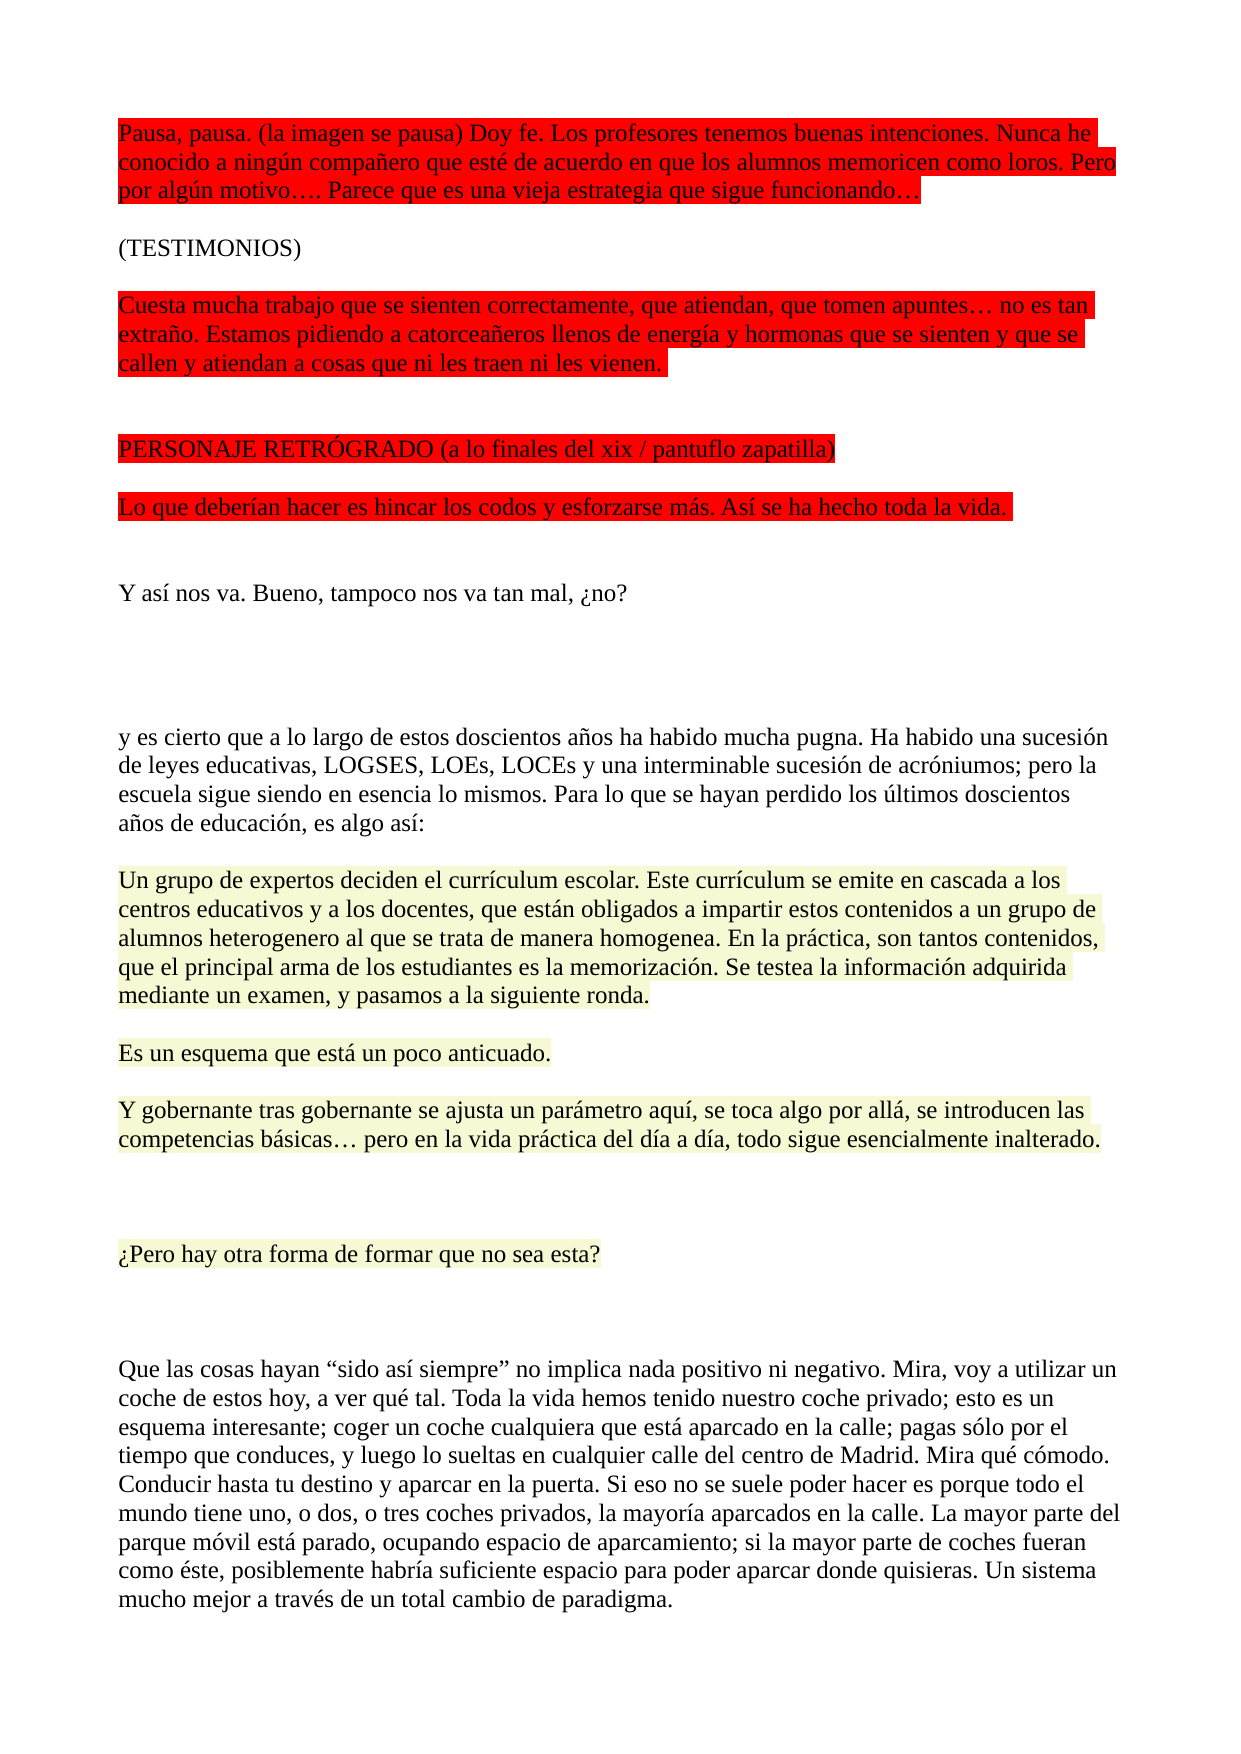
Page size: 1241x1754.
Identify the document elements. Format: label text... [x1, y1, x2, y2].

text Pausa, pausa. (la imagen se pausa) Doy fe. Los profesores tenemos buenas intenciones. Nunca he conocido a ningún compañero que esté de acuerdo en que los alumnos memoricen como loros. Pero por algún motivo…. Parece que es una vieja estrategia que sigue funcionando… [118, 118, 1122, 204]
text ¿Pero hay otra forma de formar que no sea esta? [118, 1239, 1122, 1268]
text Un grupo de expertos deciden el currículum escolar. Este currículum se emite en cascada a los centros educativos y a los docentes, que están obligados a impartir estos contenidos a un grupo de alumnos heterogenero al que se trata de manera homogenea. En la práctica, son tantos contenidos, que el principal arma de los estudiantes es la memorización. Se testea la información adquirida mediante un examen, y pasamos a la siguiente ronda. [118, 866, 1122, 1009]
text Y gobernante tras gobernante se ajusta un parámetro aquí, se toca algo por allá, se introducen las competencias básicas… pero en la vida práctica del día a día, todo sigue esencialmente inalterado. [118, 1096, 1122, 1153]
text Cuesta mucha trabajo que se sienten correctamente, que atiendan, que tomen apuntes… no es tan extraño. Estamos pidiendo a catorceañeros llenos de energía y hormonas que se sienten y que se callen y atiendan a cosas que ni les traen ni les vienen. [118, 291, 1122, 377]
text (TESTIMONIOS) [118, 233, 1122, 262]
text Es un esquema que está un poco anticuado. [118, 1038, 1122, 1067]
text Que las cosas hayan “sido así siempre” no implica nada positivo ni negativo. Mira, voy a utilizar un coche de estos hoy, a ver qué tal. Toda la vida hemos tenido nuestro coche privado; esto es un esquema interesante; coger un coche cualquiera que está aparcado en la calle; pagas sólo por el tiempo que conduces, y luego lo sueltas en cualquier calle del centro de Madrid. Mira qué cómodo. Conducir hasta tu destino y aparcar en la puerta. Si eso no se suele poder hacer es porque todo el mundo tiene uno, o dos, o tres coches privados, la mayoría aparcados en la calle. La mayor parte del parque móvil está parado, ocupando espacio de aparcamiento; si la mayor parte de coches fueran como éste, posiblemente habría suficiente espacio para poder aparcar donde quisieras. Un sistema mucho mejor a través de un total cambio de paradigma. [118, 1354, 1122, 1613]
text Y así nos va. Bueno, tampoco nos va tan mal, ¿no? [118, 578, 1122, 607]
text y es cierto que a lo largo de estos doscientos años ha habido mucha pugna. Ha habido una sucesión de leyes educativas, LOGSES, LOEs, LOCEs y una interminable sucesión de acróniumos; pero la escuela sigue siendo en esencia lo mismos. Para lo que se hayan perdido los últimos doscientos años de educación, es algo así: [118, 722, 1122, 837]
text PERSONAJE RETRÓGRADO (a lo finales del xix / pantuflo zapatilla) [118, 434, 1122, 463]
text Lo que deberían hacer es hincar los codos y esforzarse más. Así se ha hecho toda la vida. [118, 492, 1122, 521]
